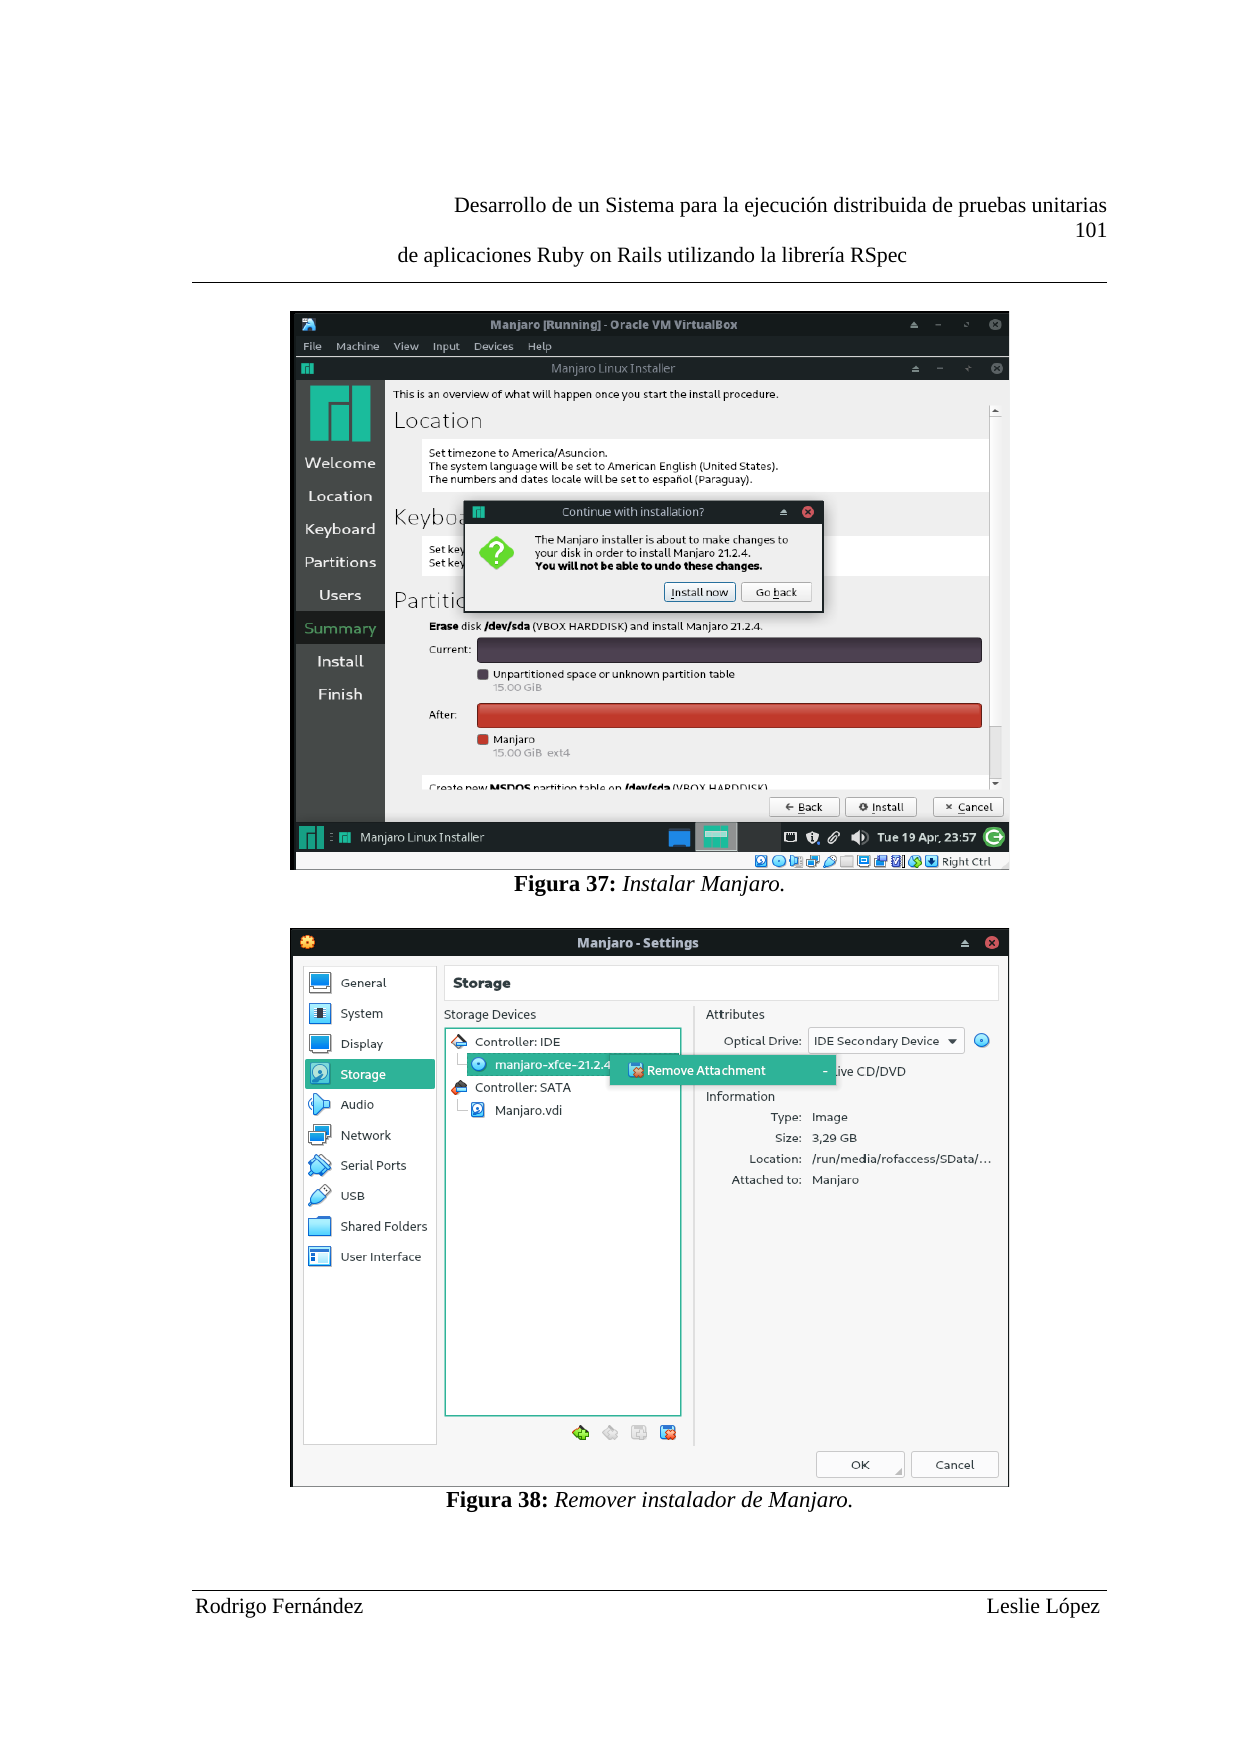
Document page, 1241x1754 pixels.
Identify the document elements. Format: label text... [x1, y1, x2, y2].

picture [290, 928, 1010, 1487]
text Figura 37: Instalar Manjaro. [290, 870, 1009, 896]
picture [290, 311, 1010, 870]
text Figura 38: Remover instalador de Manjaro. [290, 1487, 1009, 1513]
